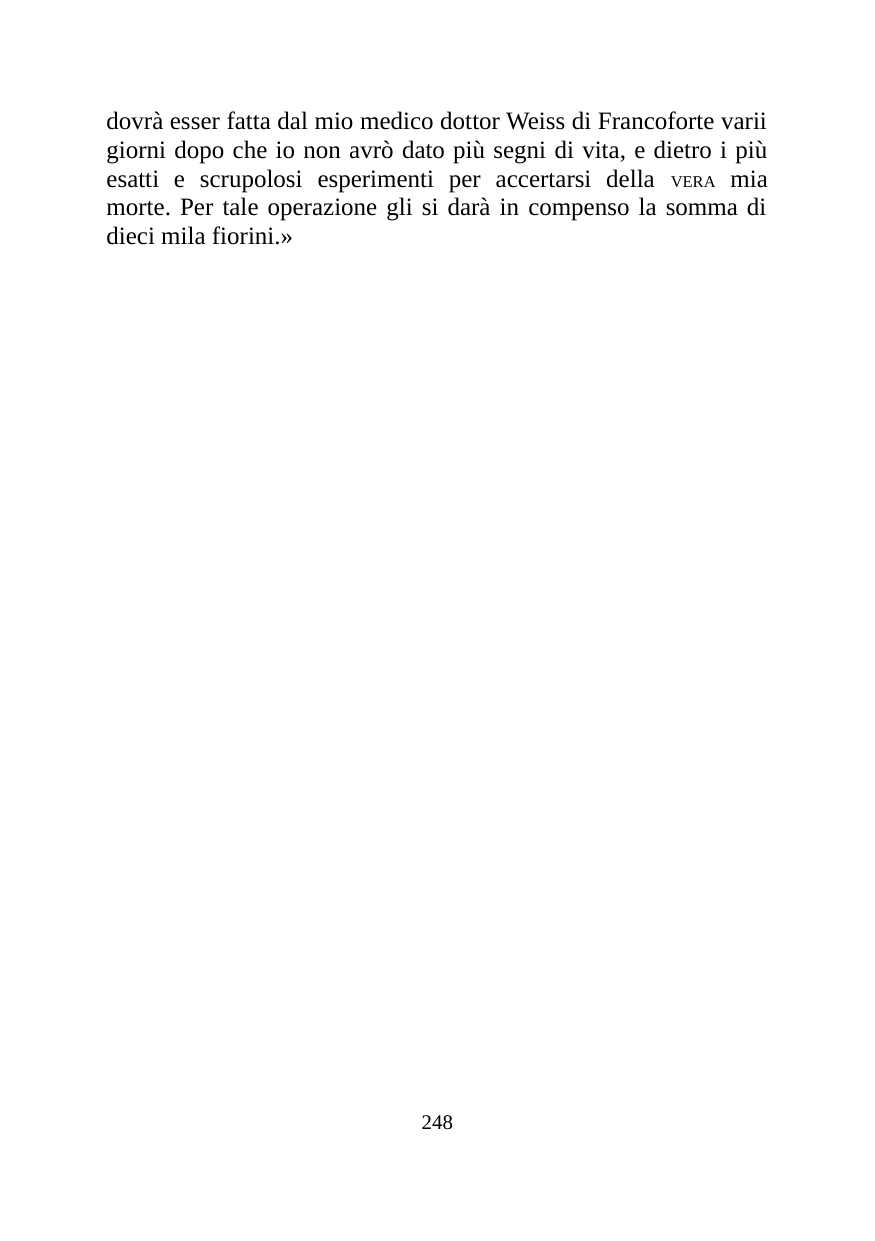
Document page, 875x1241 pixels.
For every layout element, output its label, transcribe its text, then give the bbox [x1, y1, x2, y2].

text dovrà esser fatta dal mio medico dottor Weiss di Francoforte varii giorni dopo che io non avrò dato più segni di vita, e dietro i più esatti e scrupolosi esperimenti per accertarsi della vera mia morte. Per tale operazione gli si darà in compenso la somma di dieci mila fiorini.» [106, 106, 768, 250]
